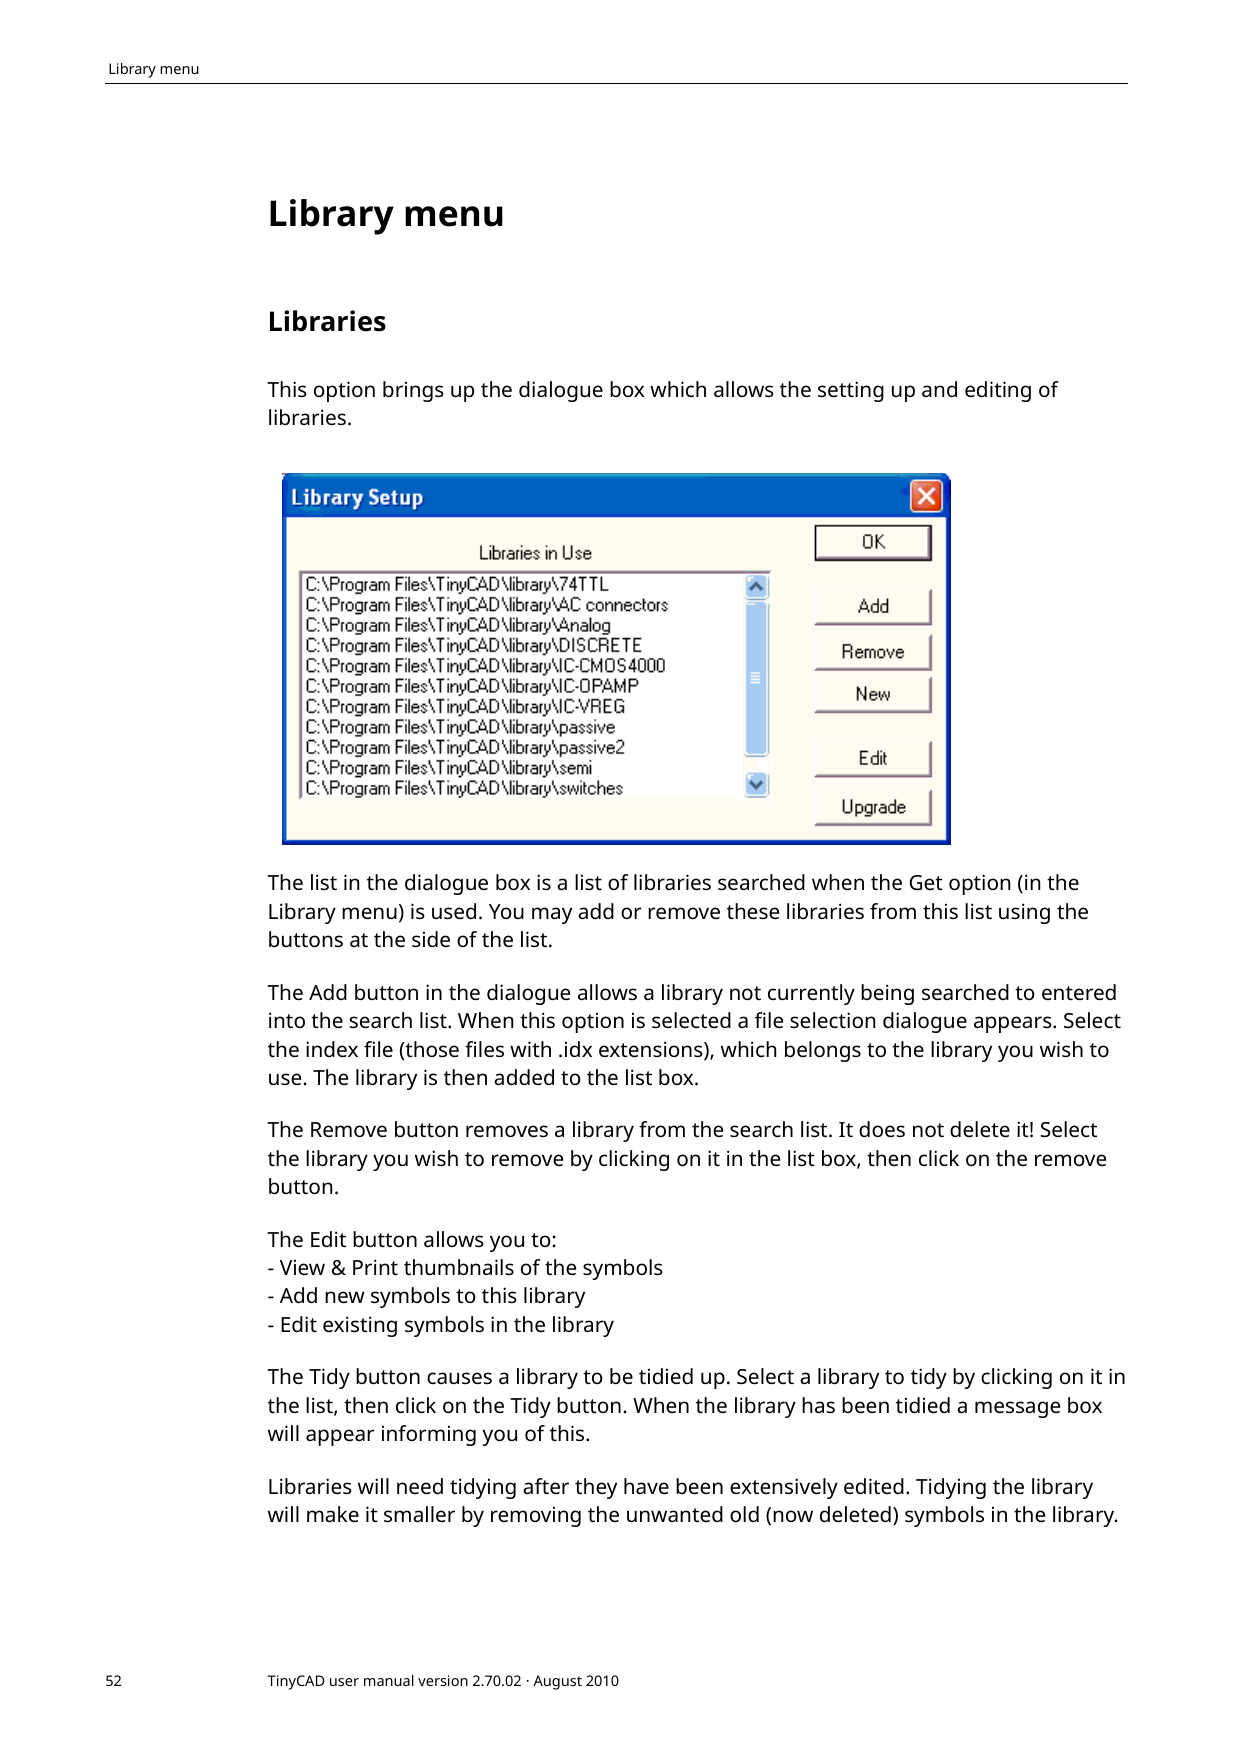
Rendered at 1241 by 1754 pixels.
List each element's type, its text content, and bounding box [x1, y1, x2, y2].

text The Add button in the dialogue allows a library not currently being searched to entered into the search list. When this option is selected a file selection dialogue appears. Select the index file (those files with .idx extensions), which belongs to the library you wish to use. The library is then added to the list box. [267, 978, 1128, 1092]
text The Tidy button causes a library to be tidied up. Select a library to tidy by clicking on it in the list, then click on the Tidy button. When the library has been tidied a message box will appear informing you of this. [267, 1362, 1128, 1448]
subtitle Library menu [267, 189, 1128, 237]
text Libraries will need tidying after they have been extensively edited. Tidying the library will make it smaller by removing the unwanted old (now deleted) symbols in the library. [267, 1472, 1128, 1529]
subtitle Libraries [267, 302, 1128, 339]
text The list in the dialogue box is a list of libraries searched when the Get option (in the Library menu) is used. You may add or remove these libraries from this list using the buttons at the side of the list. [267, 456, 1128, 954]
text The Remove button removes a library from the search list. It does not delete it! Select the library you wish to remove by clicking on it in the list box, then click on the remove button. [267, 1116, 1128, 1201]
text This option brings up the dialogue box which allows the setting up and editing of libraries. [267, 375, 1128, 432]
picture [282, 473, 951, 845]
text The Edit button allows you to: - View & Print thumbnails of the symbols - Add new symbols to this library - Edit existing symbols in the library [267, 1225, 1128, 1338]
